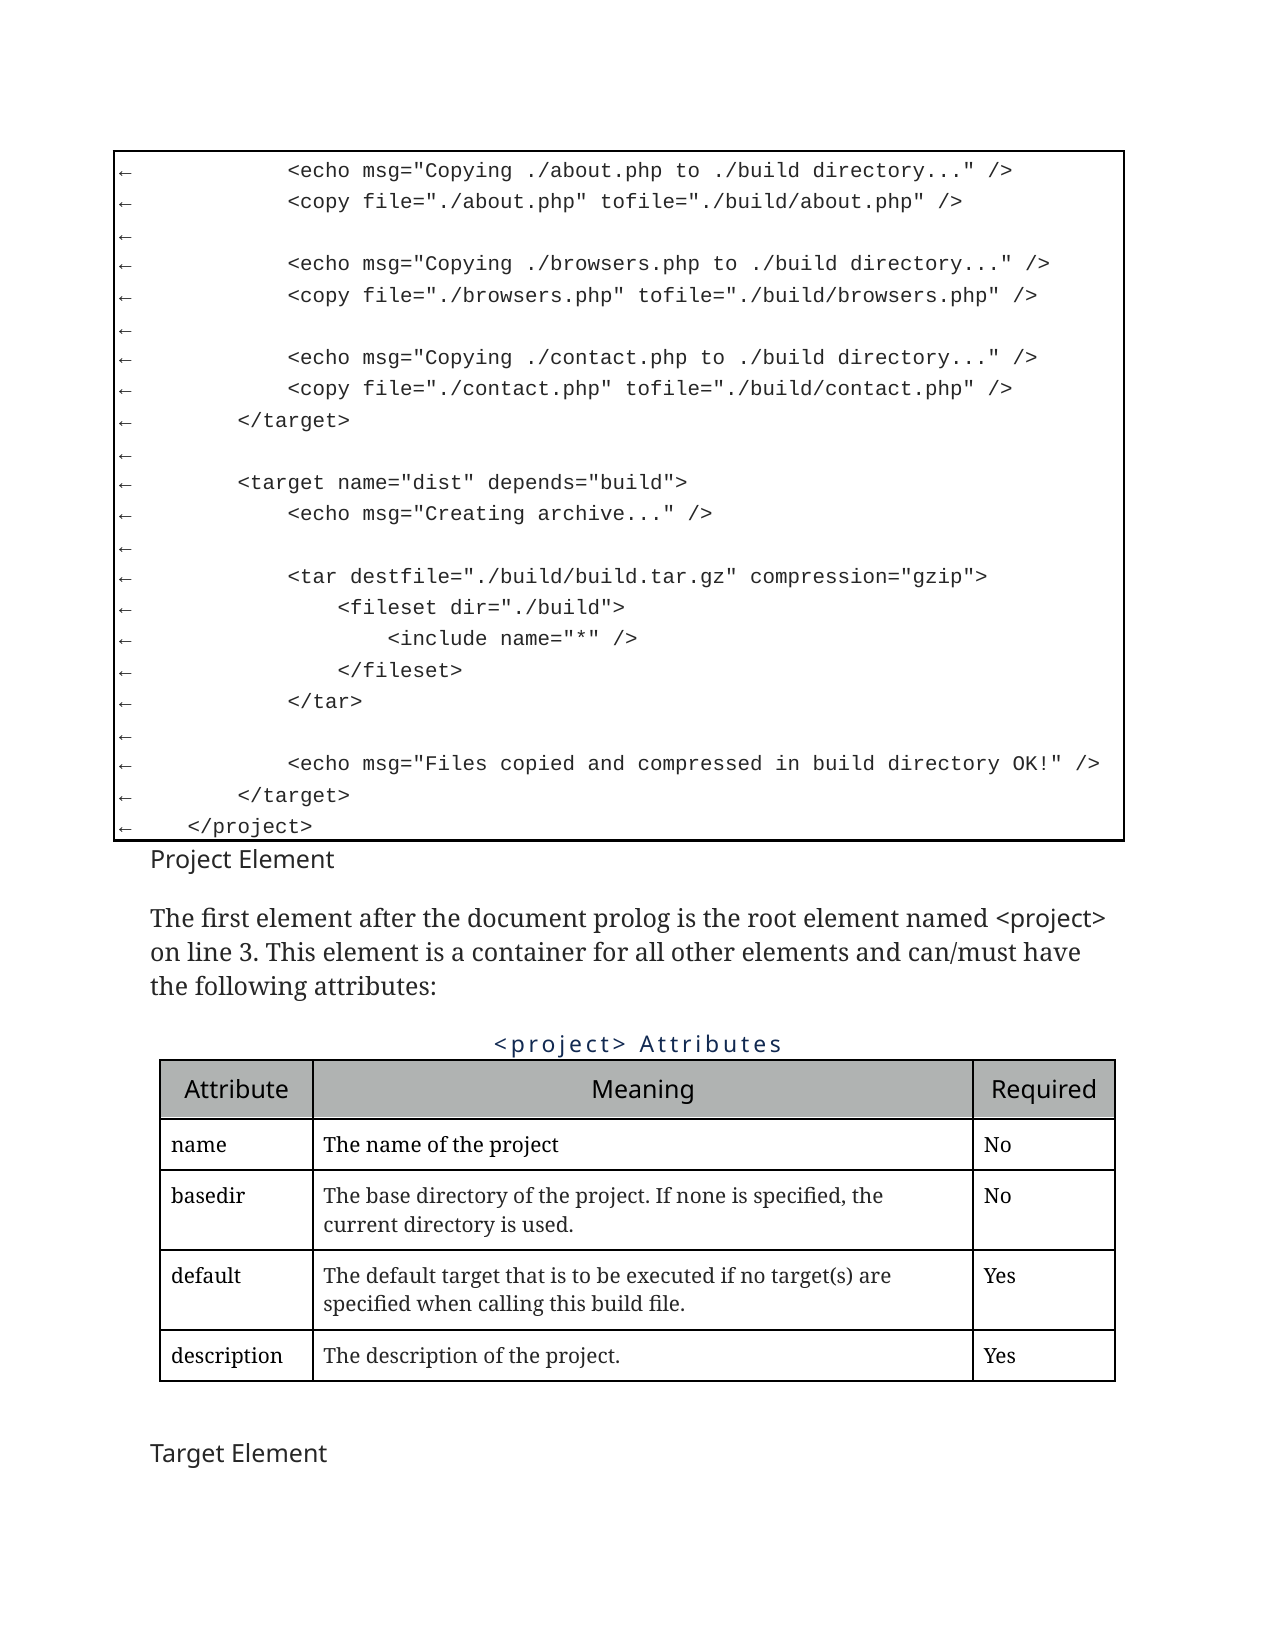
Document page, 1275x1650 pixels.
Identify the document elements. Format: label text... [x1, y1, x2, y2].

table_cell Yes [974, 1251, 1114, 1328]
list <target name="dist" depends="build"> [115, 462, 1123, 494]
table_header Attribute [161, 1061, 312, 1117]
table_header Meaning [314, 1061, 972, 1117]
text The first element after the document prolog is the root element named <project> on line 3. This element is a container for all other elements and can/must have the following attributes: [150, 901, 1125, 1003]
text Target Element [150, 1436, 1125, 1470]
table_cell Yes [974, 1331, 1114, 1380]
list <copy file="./browsers.php" tofile="./build/browsers.php" /> [115, 275, 1123, 308]
list <echo msg="Copying ./about.php to ./build directory..." /> [115, 152, 1123, 181]
list <copy file="./contact.php" tofile="./build/contact.php" /> [115, 369, 1123, 400]
table_cell The default target that is to be executed if no target(s) are specified when calling this build file. [314, 1251, 972, 1328]
list <include name="*" /> [115, 619, 1123, 650]
table_cell The description of the project. [314, 1331, 972, 1380]
list <echo msg="Files copied and compressed in build directory OK!" /> [115, 744, 1123, 775]
list </fileset> [115, 650, 1123, 681]
table_header Required [974, 1061, 1114, 1117]
list <echo msg="Creating archive..." /> [115, 494, 1123, 527]
table_cell default [161, 1251, 312, 1328]
table_cell No [974, 1171, 1114, 1249]
list </target> [115, 775, 1123, 806]
table_cell The name of the project [314, 1120, 972, 1169]
table_cell basedir [161, 1171, 312, 1249]
list <fileset dir="./build"> [115, 587, 1123, 619]
list </project> [115, 806, 1123, 839]
text Project Element [150, 842, 1125, 876]
table_cell description [161, 1331, 312, 1380]
table_cell name [161, 1120, 312, 1169]
list <echo msg="Copying ./contact.php to ./build directory..." /> [115, 337, 1123, 369]
list <copy file="./about.php" tofile="./build/about.php" /> [115, 181, 1123, 214]
table_cell No [974, 1120, 1114, 1169]
text <project> Attributes [150, 1028, 1125, 1059]
list <tar destfile="./build/build.tar.gz" compression="gzip"> [115, 556, 1123, 587]
table_cell The base directory of the project. If none is specified, the current directory is used. [314, 1171, 972, 1249]
list </tar> [115, 681, 1123, 714]
list <echo msg="Copying ./browsers.php to ./build directory..." /> [115, 244, 1123, 275]
list </target> [115, 400, 1123, 433]
